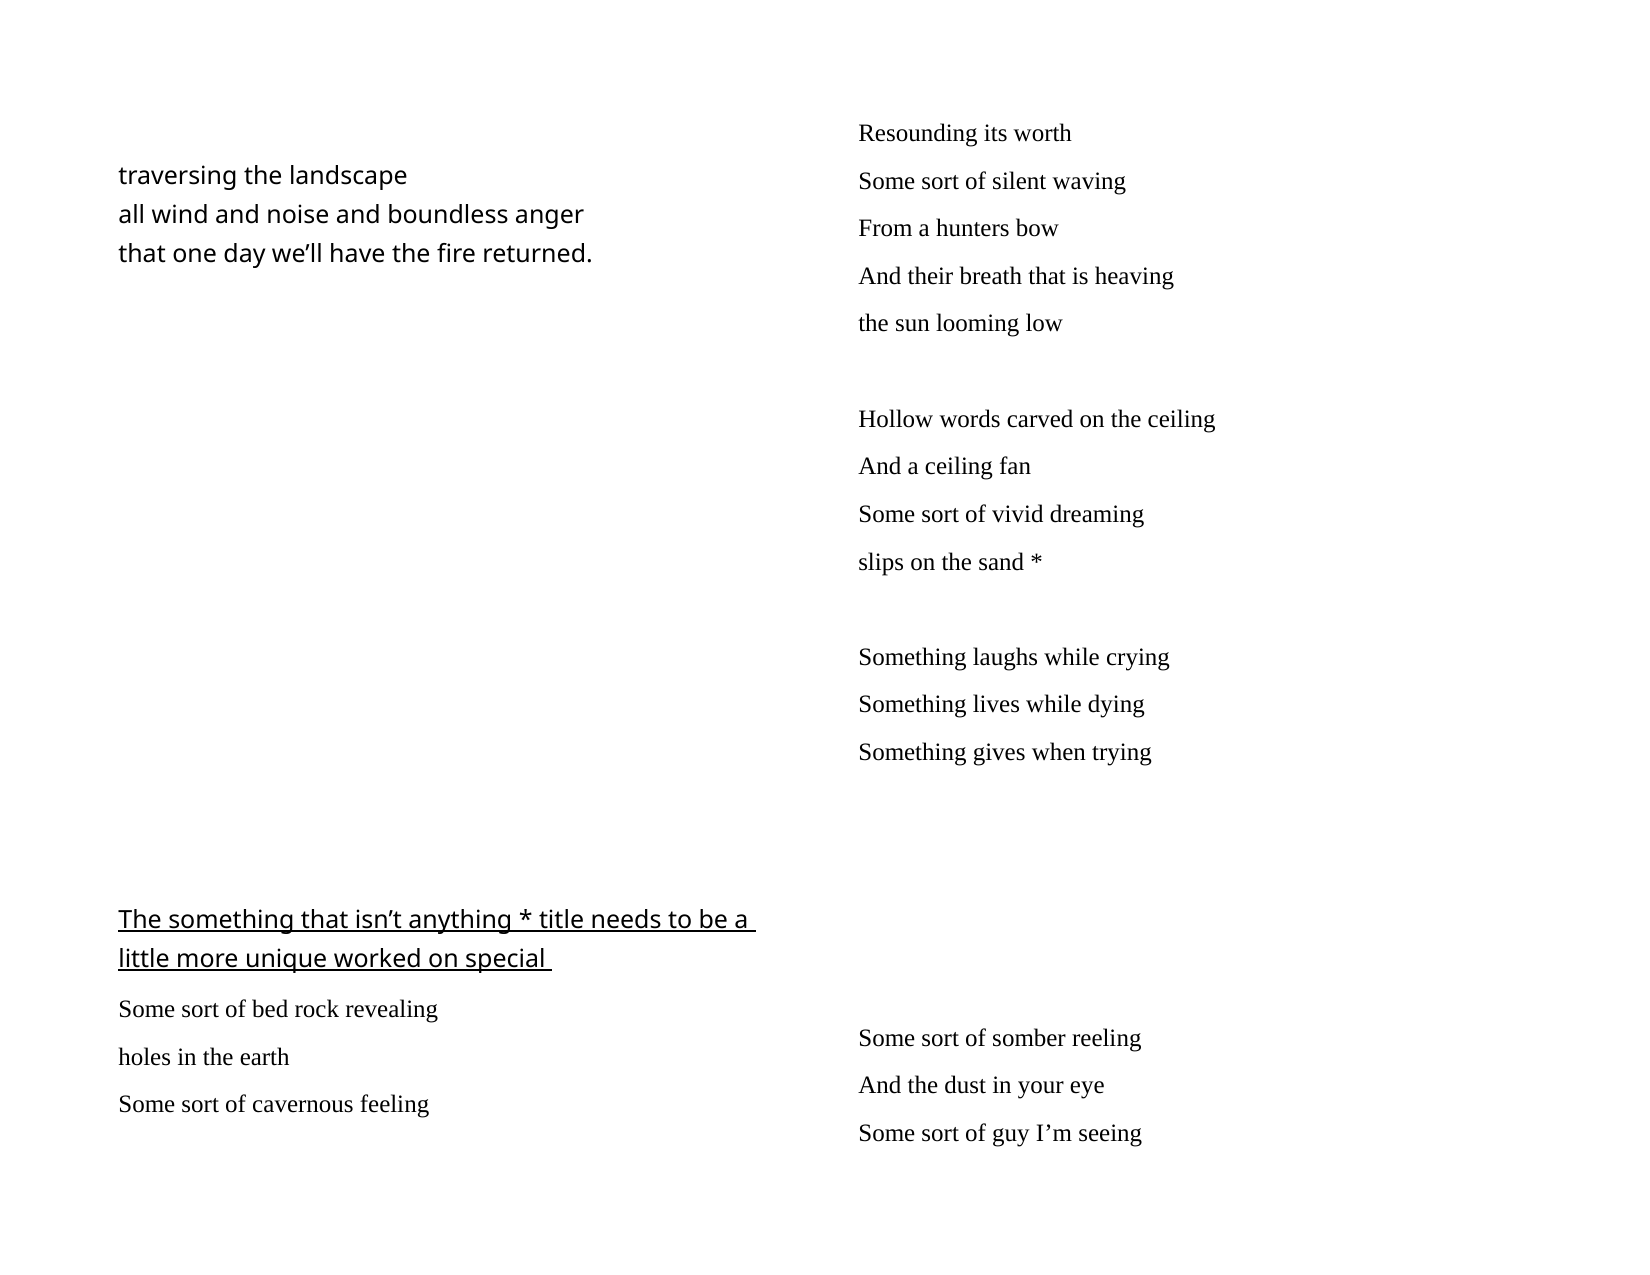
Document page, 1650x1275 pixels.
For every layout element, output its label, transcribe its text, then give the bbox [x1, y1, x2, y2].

text Something gives when trying [858, 737, 1532, 766]
text And the dust in your eye [858, 1070, 1532, 1099]
text And their breath that is heaving [858, 261, 1532, 290]
text The something that isn’t anything * title needs to be a little more unique worked on special [118, 901, 792, 975]
text Some sort of somber reeling [858, 1023, 1532, 1051]
text all wind and noise and boundless anger [118, 196, 792, 231]
text Hollow words carved on the ceiling [858, 404, 1532, 432]
text the sun looming low [858, 308, 1532, 337]
text slips on the sand * [858, 547, 1532, 575]
text Some sort of vivid dreaming [858, 499, 1532, 528]
text holes in the earth [118, 1042, 792, 1071]
text Something lives while dying [858, 689, 1532, 718]
text traversing the landscape [118, 157, 792, 191]
text From a hunters bow [858, 213, 1532, 242]
text Some sort of cavernous feeling [118, 1089, 792, 1118]
text And a ceiling fan [858, 451, 1532, 480]
text Something laughs while crying [858, 642, 1532, 671]
text Some sort of silent waving [858, 166, 1532, 194]
text that one day we’ll have the fire returned. [118, 236, 792, 270]
text Some sort of bed rock revealing [118, 994, 792, 1023]
text Resounding its worth [858, 118, 1532, 147]
text Some sort of guy I’m seeing [858, 1118, 1532, 1147]
